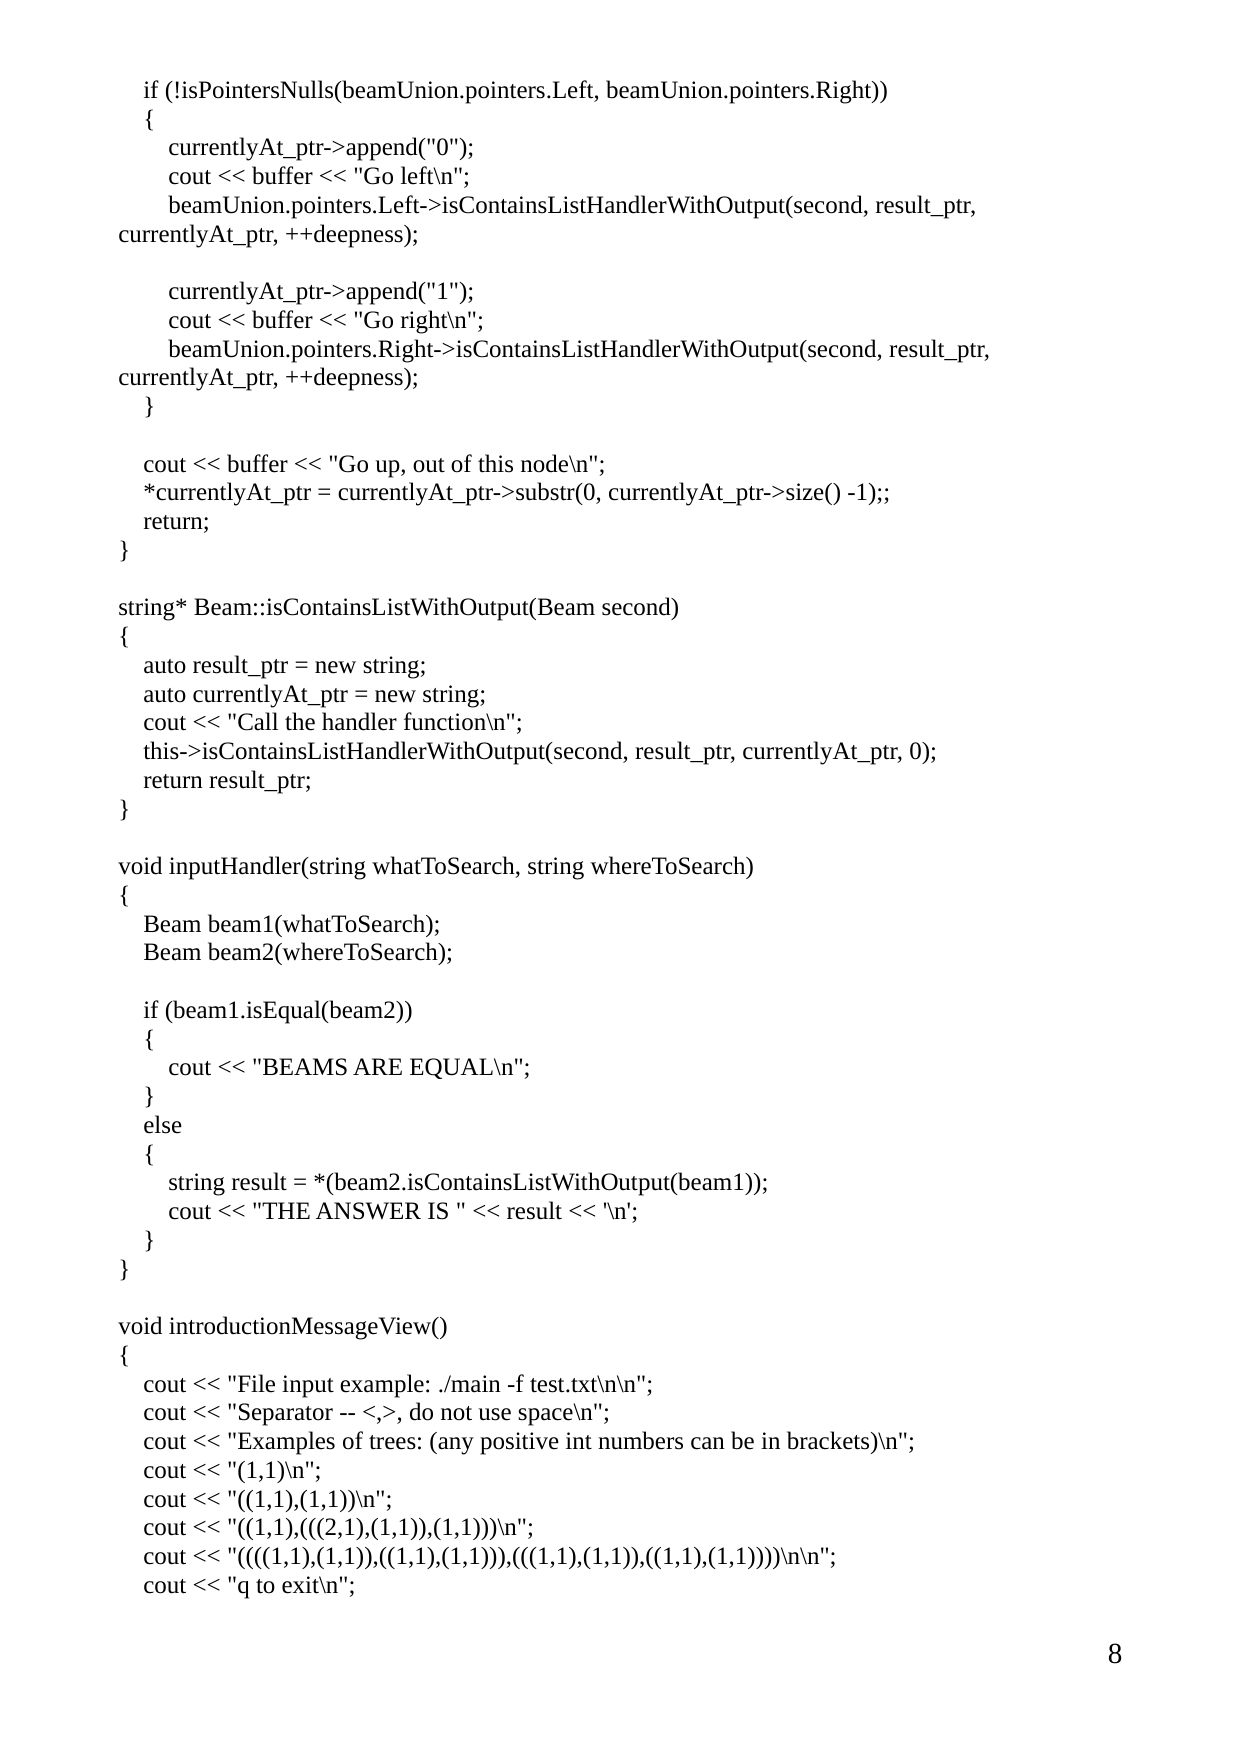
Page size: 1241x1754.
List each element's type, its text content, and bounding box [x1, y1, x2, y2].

text } [118, 535, 1122, 564]
text cout << "Call the handler function\n"; [118, 707, 1122, 736]
text string result = *(beam2.isContainsListWithOutput(beam1)); [118, 1167, 1122, 1196]
text if (beam1.isEqual(beam2)) [118, 995, 1122, 1024]
text } [118, 1225, 1122, 1254]
text cout << "((1,1),(((2,1),(1,1)),(1,1)))\n"; [118, 1512, 1122, 1541]
text cout << "Examples of trees: (any positive int numbers can be in brackets)\n"; [118, 1426, 1122, 1455]
text { [118, 621, 1122, 650]
text beamUnion.pointers.Right->isContainsListHandlerWithOutput(second, result_ptr, currentlyAt_ptr, ++deepness); [118, 334, 1122, 391]
text { [118, 880, 1122, 909]
text { [118, 1024, 1122, 1052]
text cout << buffer << "Go left\n"; [118, 161, 1122, 190]
text cout << "File input example: ./main -f test.txt\n\n"; [118, 1369, 1122, 1397]
text cout << buffer << "Go right\n"; [118, 305, 1122, 334]
text string* Beam::isContainsListWithOutput(Beam second) [118, 592, 1122, 621]
text cout << "THE ANSWER IS " << result << '\n'; [118, 1196, 1122, 1225]
text { [118, 1340, 1122, 1369]
text auto result_ptr = new string; [118, 650, 1122, 679]
text } [118, 794, 1122, 822]
text } [118, 1254, 1122, 1282]
text { [118, 1139, 1122, 1167]
text return result_ptr; [118, 765, 1122, 794]
text cout << "BEAMS ARE EQUAL\n"; [118, 1052, 1122, 1081]
text *currentlyAt_ptr = currentlyAt_ptr->substr(0, currentlyAt_ptr->size() -1);; [118, 477, 1122, 506]
text currentlyAt_ptr->append("0"); [118, 132, 1122, 161]
text Beam beam2(whereToSearch); [118, 937, 1122, 966]
text else [118, 1110, 1122, 1139]
text cout << "Separator -- <,>, do not use space\n"; [118, 1397, 1122, 1426]
text beamUnion.pointers.Left->isContainsListHandlerWithOutput(second, result_ptr, currentlyAt_ptr, ++deepness); [118, 190, 1122, 247]
text void inputHandler(string whatToSearch, string whereToSearch) [118, 851, 1122, 880]
text if (!isPointersNulls(beamUnion.pointers.Left, beamUnion.pointers.Right)) [118, 75, 1122, 104]
text currentlyAt_ptr->append("1"); [118, 276, 1122, 305]
text { [118, 104, 1122, 132]
text cout << "(1,1)\n"; [118, 1455, 1122, 1484]
text void introductionMessageView() [118, 1311, 1122, 1340]
text auto currentlyAt_ptr = new string; [118, 679, 1122, 707]
text cout << "((1,1),(1,1))\n"; [118, 1484, 1122, 1512]
text } [118, 391, 1122, 420]
text return; [118, 506, 1122, 535]
text cout << "((((1,1),(1,1)),((1,1),(1,1))),(((1,1),(1,1)),((1,1),(1,1))))\n\n"; [118, 1541, 1122, 1570]
text this->isContainsListHandlerWithOutput(second, result_ptr, currentlyAt_ptr, 0); [118, 736, 1122, 765]
text Beam beam1(whatToSearch); [118, 909, 1122, 937]
text } [118, 1081, 1122, 1110]
text cout << buffer << "Go up, out of this node\n"; [118, 449, 1122, 477]
text cout << "q to exit\n"; [118, 1570, 1122, 1599]
